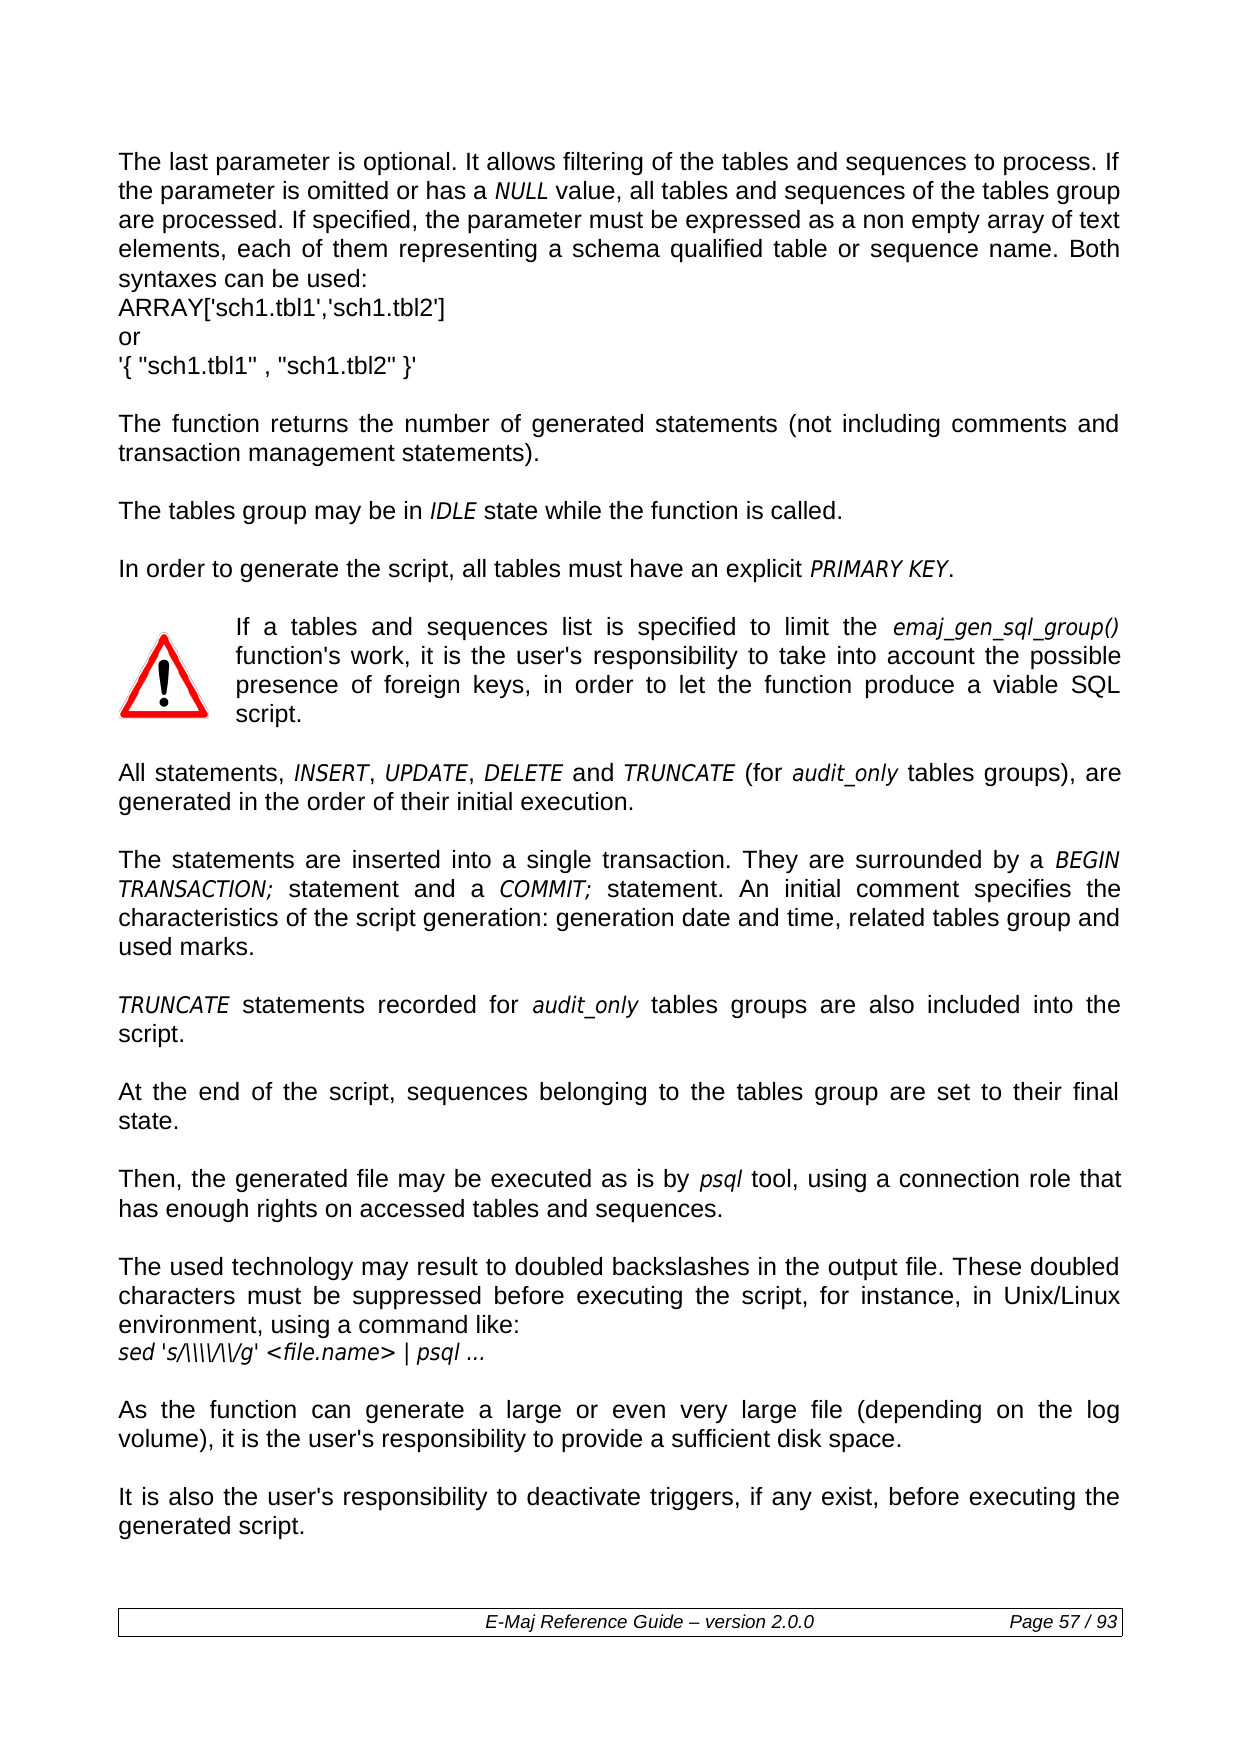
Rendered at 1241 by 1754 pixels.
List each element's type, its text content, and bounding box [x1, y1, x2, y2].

text '{ "sch1.tbl1" , "sch1.tbl2" }' [118, 351, 1122, 380]
text If a tables and sequences list is specified to limit the emaj_gen_sql_group() function's work, it is the user's responsibility to take into account the possible presence of foreign keys, in order to let the function produce a viable SQL script. [235, 612, 1122, 728]
text ARRAY['sch1.tbl1','sch1.tbl2'] [118, 292, 1122, 322]
text The used technology may result to doubled backslashes in the output file. These doubled characters must be suppressed before executing the script, for instance, in Unix/Linux environment, using a command like: [118, 1252, 1122, 1339]
text sed 's/\\\\/\\/g' <file.name> | psql ... [118, 1339, 1122, 1366]
text As the function can generate a large or even very large file (depending on the log volume), it is the user's responsibility to provide a sufficient disk space. [118, 1395, 1122, 1453]
text At the end of the script, sequences belonging to the tables group are set to their final state. [118, 1077, 1122, 1135]
text All statements, INSERT, UPDATE, DELETE and TRUNCATE (for audit_only tables groups), are generated in the order of their initial execution. [118, 757, 1122, 816]
text It is also the user's responsibility to deactivate triggers, if any exist, before executing the generated script. [118, 1482, 1122, 1540]
text The function returns the number of generated statements (not including comments and transaction management statements). [118, 409, 1122, 467]
text or [118, 322, 1122, 351]
picture [118, 632, 209, 719]
text Then, the generated file may be executed as is by psql tool, using a connection role that has enough rights on accessed tables and sequences. [118, 1164, 1122, 1222]
text The statements are inserted into a single transaction. They are surrounded by a BEGIN TRANSACTION; statement and a COMMIT; statement. An initial comment specifies the characteristics of the script generation: generation date and time, related tables group and used marks. [118, 845, 1122, 961]
text TRUNCATE statements recorded for audit_only tables groups are also included into the script. [118, 990, 1122, 1048]
text The tables group may be in IDLE state while the function is called. [118, 496, 1122, 525]
text The last parameter is optional. It allows filtering of the tables and sequences to process. If the parameter is omitted or has a NULL value, all tables and sequences of the tables group are processed. If specified, the parameter must be expressed as a non empty array of text elements, each of them representing a schema qualified table or sequence name. Both syntaxes can be used: [118, 147, 1122, 292]
text In order to generate the script, all tables must have an explicit PRIMARY KEY. [118, 554, 1122, 583]
